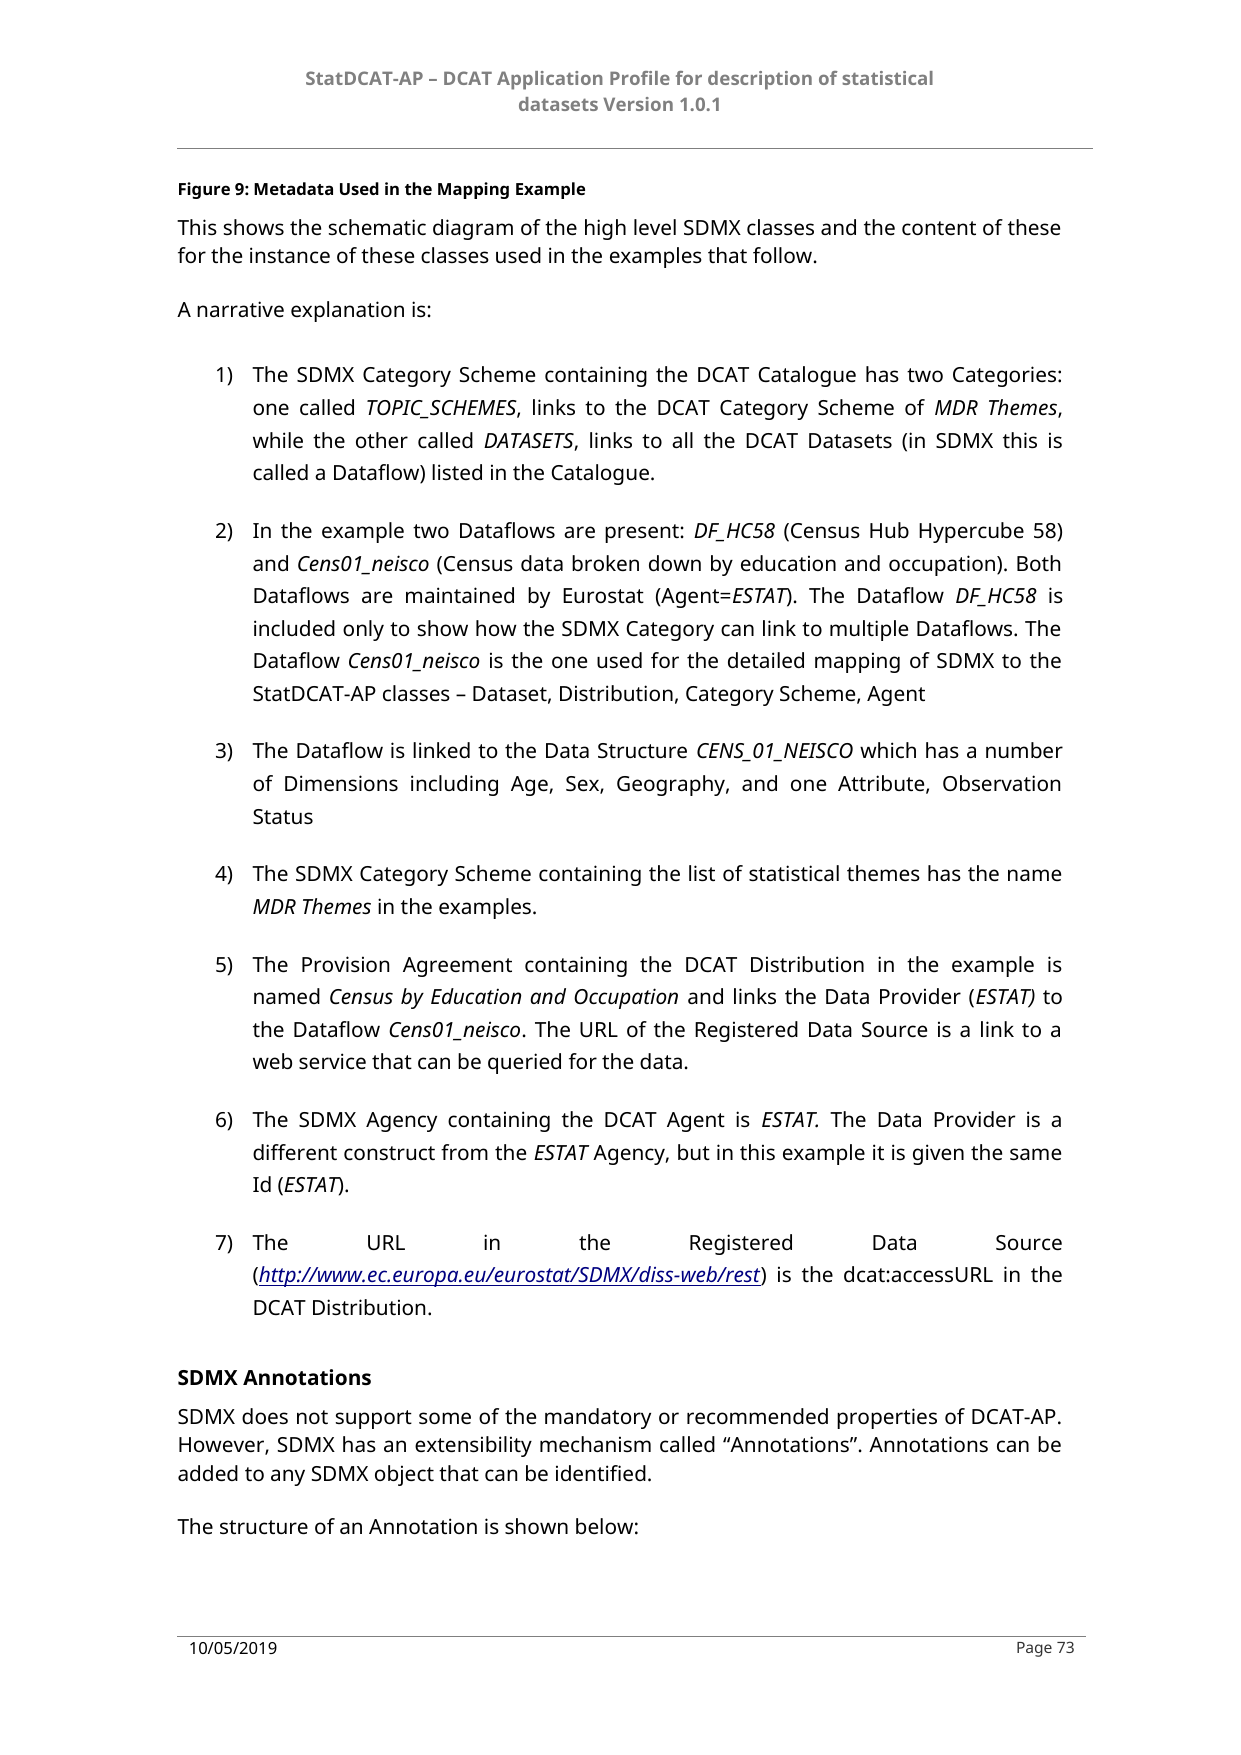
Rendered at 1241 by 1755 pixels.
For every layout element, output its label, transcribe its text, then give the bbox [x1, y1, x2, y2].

text This shows the schematic diagram of the high level SDMX classes and the content of these for the instance of these classes used in the examples that follow. [177, 213, 1063, 270]
text Figure 9: Metadata Used in the Mapping Example [177, 178, 1063, 200]
text The structure of an Annotation is shown below: [177, 1512, 1063, 1541]
list The SDMX Agency containing the DCAT Agent is ESTAT. The Data Provider is a different construct from the ESTAT Agency, but in this example it is given the same Id (ESTAT). [215, 1105, 1063, 1199]
list The Provision Agreement containing the DCAT Distribution in the example is named Census by Education and Occupation and links the Data Provider (ESTAT) to the Dataflow Cens01_neisco. The URL of the Registered Data Source is a link to a web service that can be queried for the data. [215, 950, 1063, 1076]
list The Dataflow is linked to the Data Structure CENS_01_NEISCO which has a number of Dimensions including Age, Sex, Geography, and one Attribute, Observation Status [215, 737, 1063, 830]
list The URL in the Registered Data Source (http://www.ec.europa.eu/eurostat/SDMX/diss-web/rest) is the dcat:accessURL in the DCAT Distribution. [215, 1228, 1063, 1322]
text SDMX does not support some of the mandatory or recommended properties of DCAT-AP. However, SDMX has an extensibility mechanism called “Annotations”. Annotations can be added to any SDMX object that can be identified. [177, 1402, 1063, 1487]
text A narrative explanation is: [177, 295, 1063, 323]
list In the example two Dataflows are present: DF_HC58 (Census Hub Hypercube 58) and Cens01_neisco (Census data broken down by education and occupation). Both Dataflows are maintained by Eurostat (Agent=ESTAT). The Dataflow DF_HC58 is included only to show how the SDMX Category can link to multiple Dataflows. The Dataflow Cens01_neisco is the one used for the detailed mapping of SDMX to the StatDCAT-AP classes – Dataset, Distribution, Category Scheme, Agent [215, 516, 1063, 707]
list The SDMX Category Scheme containing the list of statistical themes has the name MDR Themes in the examples. [215, 859, 1063, 921]
subtitle SDMX Annotations [177, 1363, 1063, 1392]
list The SDMX Category Scheme containing the DCAT Catalogue has two Categories: one called TOPIC_SCHEMES, links to the DCAT Category Scheme of MDR Themes, while the other called DATASETS, links to all the DCAT Datasets (in SDMX this is called a Dataflow) listed in the Catalogue. [215, 361, 1063, 487]
